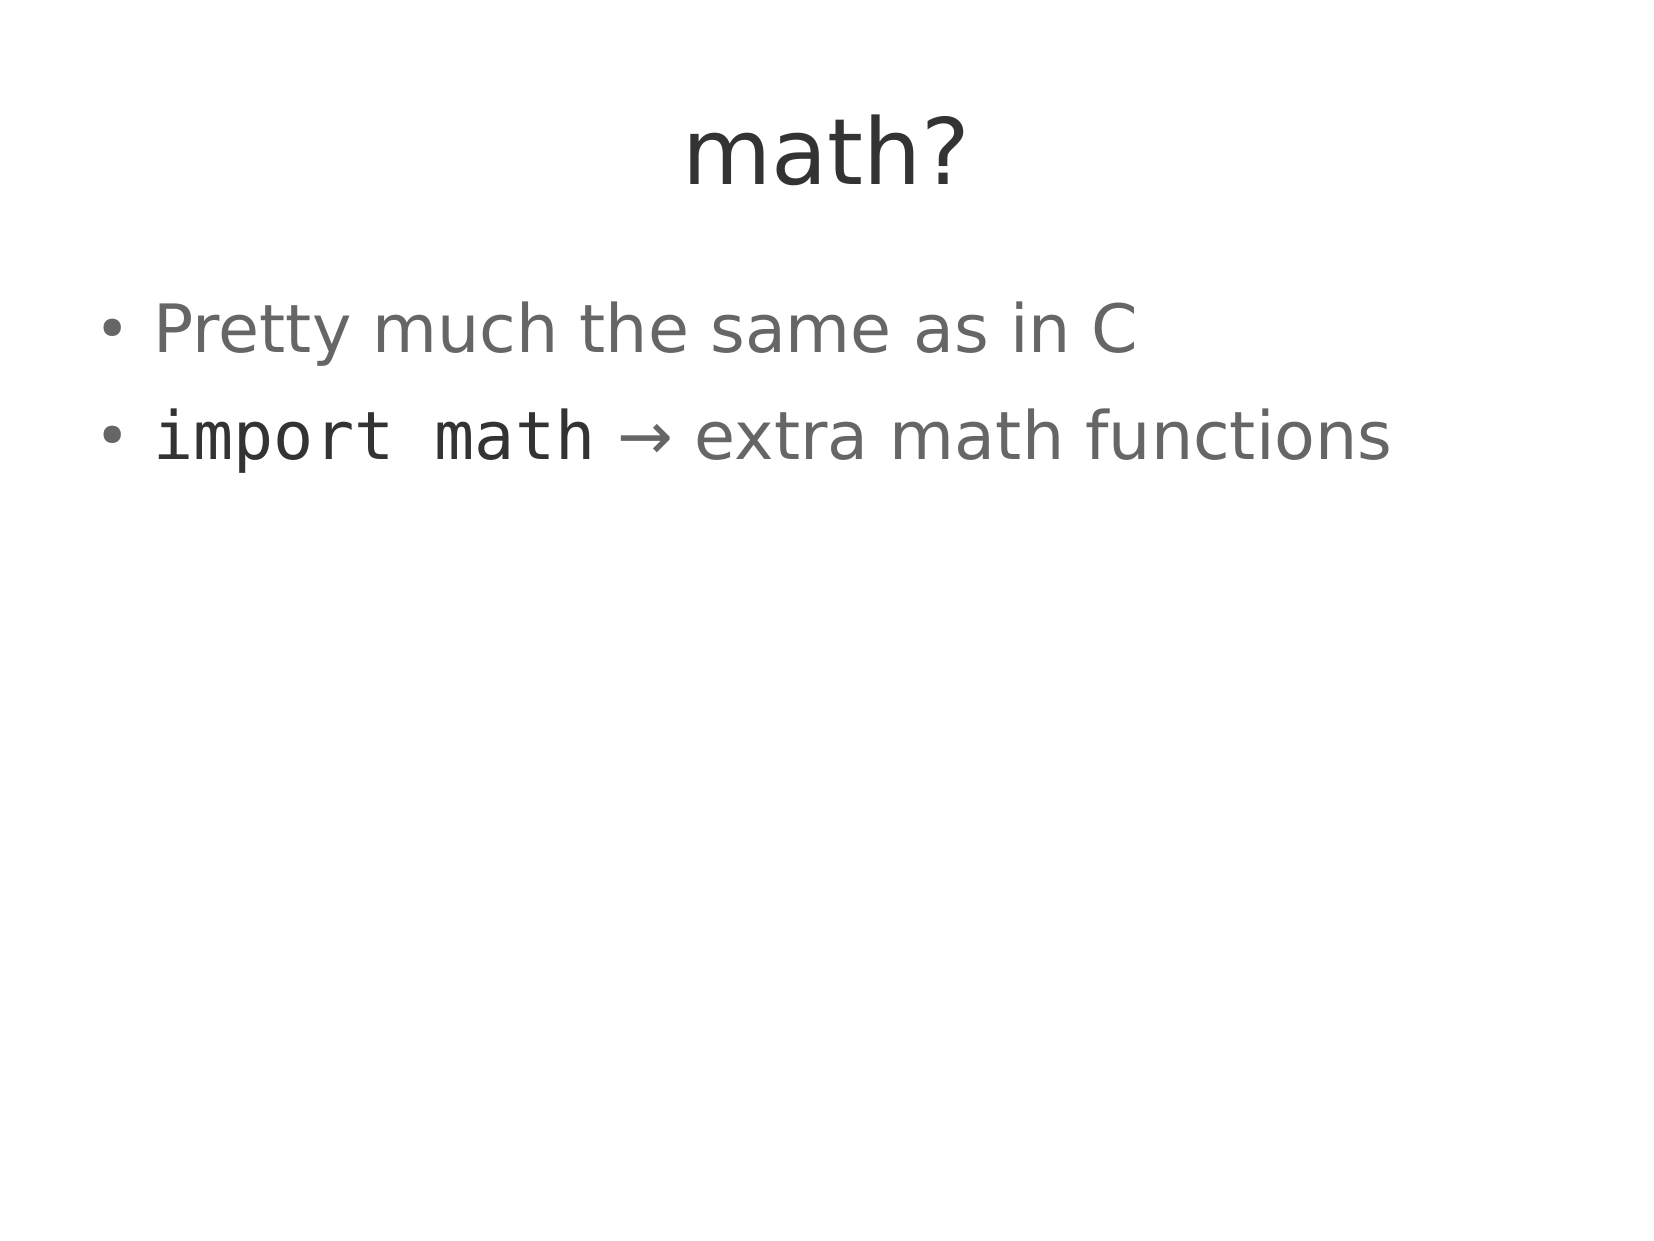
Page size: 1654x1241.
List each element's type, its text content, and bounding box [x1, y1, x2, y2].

title math? [82, 56, 1571, 250]
list Pretty much the same as in C import math → extra math functions [82, 290, 1571, 1109]
